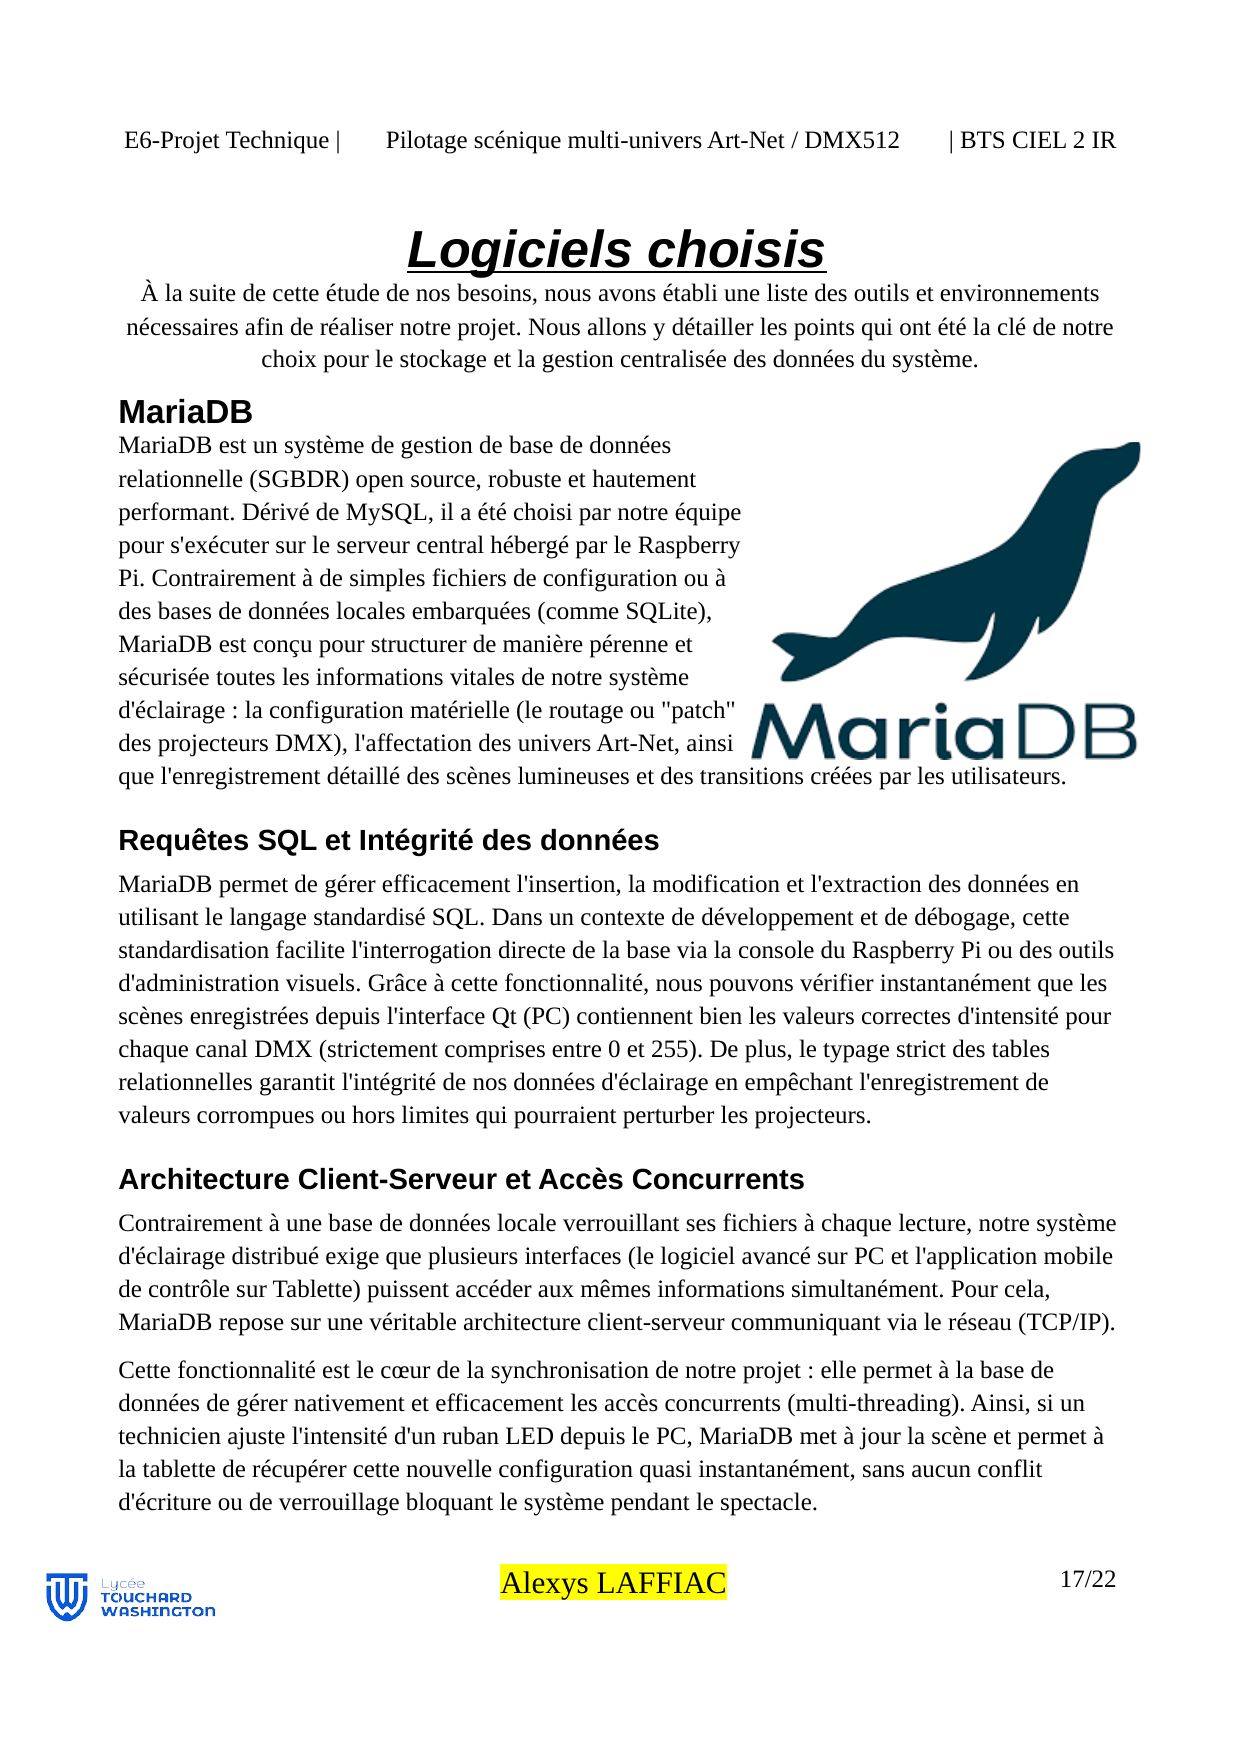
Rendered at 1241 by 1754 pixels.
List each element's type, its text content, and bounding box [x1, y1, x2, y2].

picture [119, 1559, 256, 1606]
picture [6, 1535, 256, 1659]
text Cette fonctionnalité est le cœur de la synchronisation de notre projet : elle permet à la base de données de gérer nativement et efficacement les accès concurrents (multi-threading). Ainsi, si un technicien ajuste l'intensité d'un ruban LED depuis le PC, MariaDB met à jour la scène et permet à la tablette de récupérer cette nouvelle configuration quasi instantanément, sans aucun conflit d'écriture ou de verrouillage bloquant le système pendant le spectacle. [118, 1355, 1122, 1516]
subtitle Logiciels choisis [118, 219, 1121, 278]
subtitle Architecture Client-Serveur et Accès Concurrents [118, 1162, 1122, 1196]
text À la suite de cette étude de nos besoins, nous avons établi une liste des outils et environnements nécessaires afin de réaliser notre projet. Nous allons y détailler les points qui ont été la clé de notre choix pour le stockage et la gestion centralisée des données du système. [118, 278, 1122, 373]
picture [751, 442, 1141, 760]
text MariaDB permet de gérer efficacement l'insertion, la modification et l'extraction des données en utilisant le langage standardisé SQL. Dans un contexte de développement et de débogage, cette standardisation facilite l'interrogation directe de la base via la console du Raspberry Pi ou des outils d'administration visuels. Grâce à cette fonctionnalité, nous pouvons vérifier instantanément que les scènes enregistrées depuis l'interface Qt (PC) contiennent bien les valeurs correctes d'intensité pour chaque canal DMX (strictement comprises entre 0 et 255). De plus, le typage strict des tables relationnelles garantit l'intégrité de nos données d'éclairage en empêchant l'enregistrement de valeurs corrompues ou hors limites qui pourraient perturber les projecteurs. [118, 869, 1122, 1129]
subtitle Requêtes SQL et Intégrité des données [118, 823, 1122, 857]
text MariaDB est un système de gestion de base de données relationnelle (SGBDR) open source, robuste et hautement performant. Dérivé de MySQL, il a été choisi par notre équipe pour s'exécuter sur le serveur central hébergé par le Raspberry Pi. Contrairement à de simples fichiers de configuration ou à des bases de données locales embarquées (comme SQLite), MariaDB est conçu pour structurer de manière pérenne et sécurisée toutes les informations vitales de notre système d'éclairage : la configuration matérielle (le routage ou "patch" des projecteurs DMX), l'affectation des univers Art-Net, ainsi que l'enregistrement détaillé des scènes lumineuses et des transitions créées par les utilisateurs. [118, 431, 1122, 789]
subtitle MariaDB [118, 392, 1121, 431]
text Contrairement à une base de données locale verrouillant ses fichiers à chaque lecture, notre système d'éclairage distribué exige que plusieurs interfaces (le logiciel avancé sur PC et l'application mobile de contrôle sur Tablette) puissent accéder aux mêmes informations simultanément. Pour cela, MariaDB repose sur une véritable architecture client-serveur communiquant via le réseau (TCP/IP). [118, 1208, 1122, 1336]
